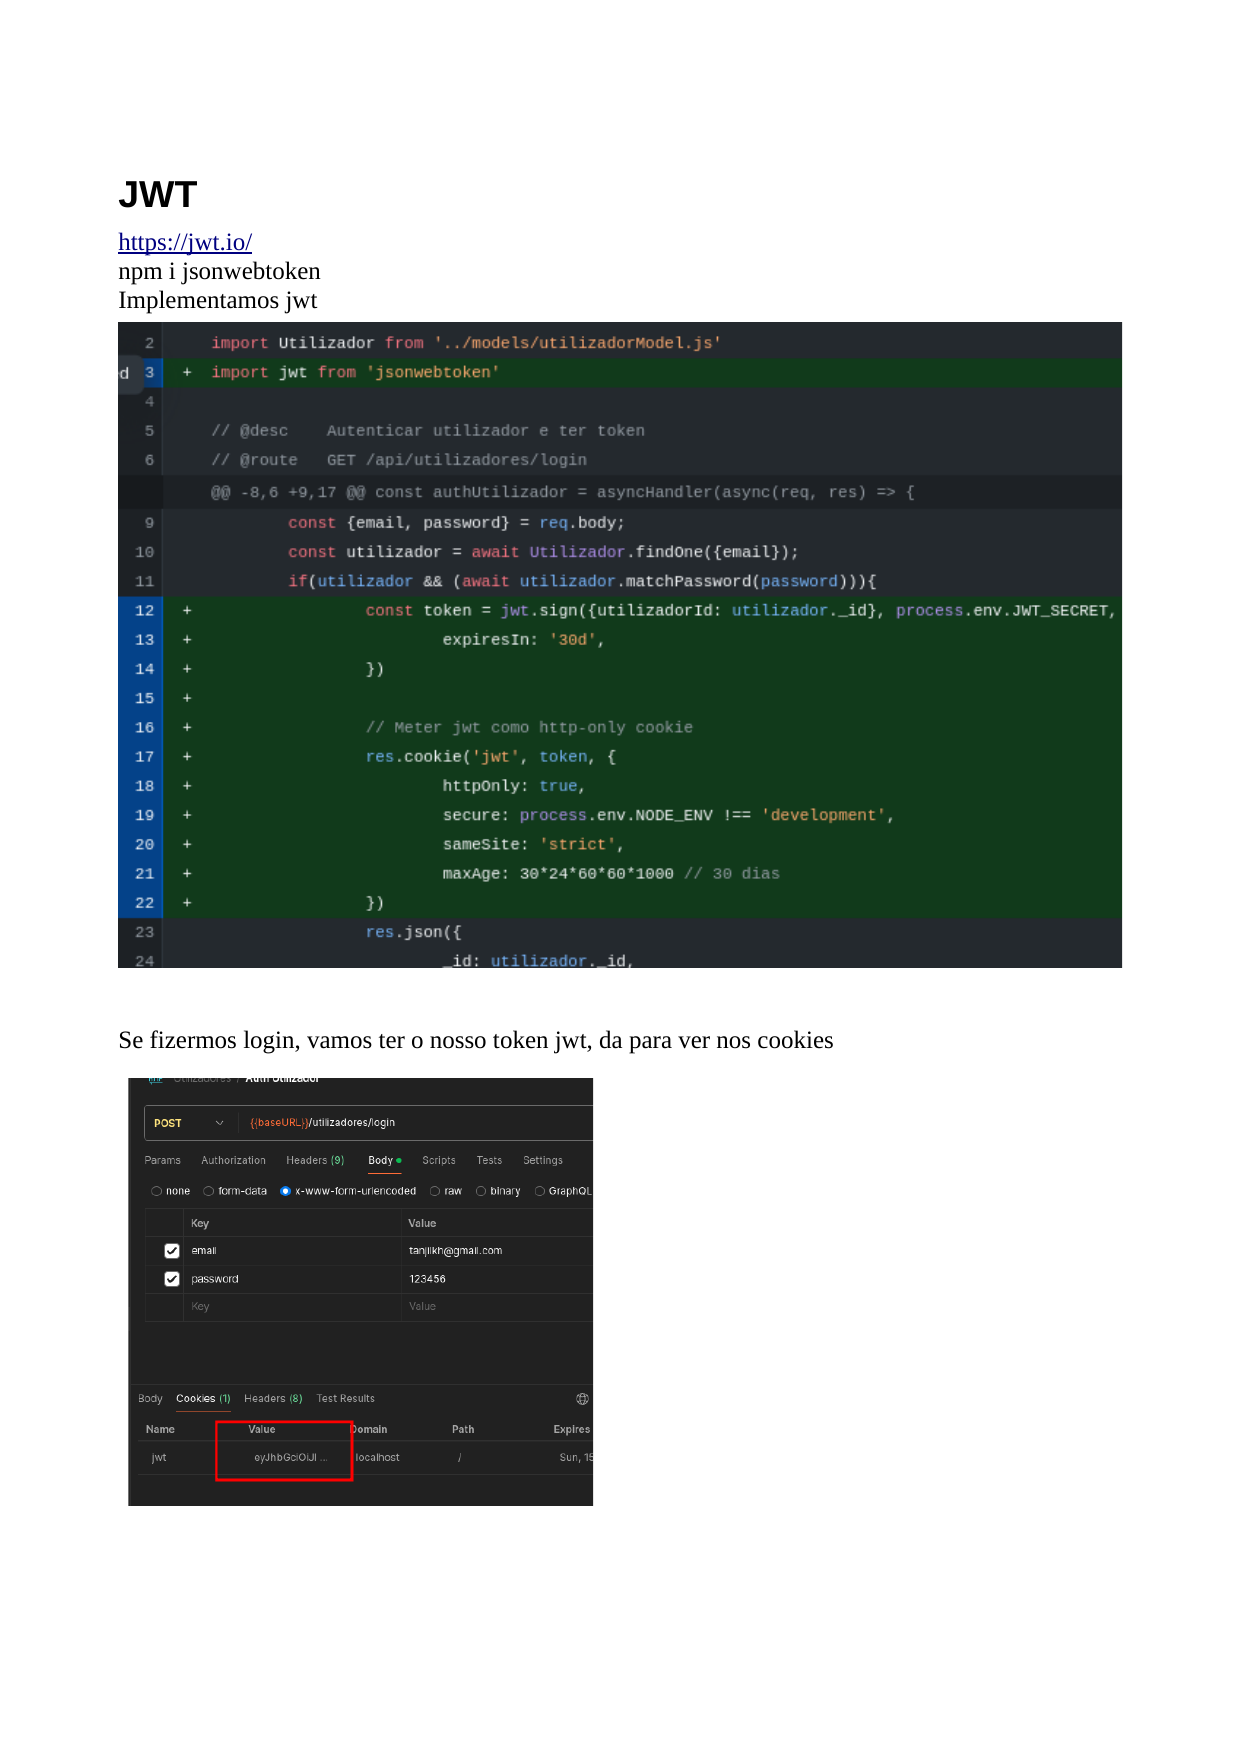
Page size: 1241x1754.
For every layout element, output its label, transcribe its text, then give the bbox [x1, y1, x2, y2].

text https://jwt.io/ [118, 227, 1122, 256]
picture [118, 322, 1123, 968]
subtitle JWT [118, 172, 1122, 215]
text npm i jsonwebtoken [118, 256, 1122, 285]
picture [128, 1078, 594, 1506]
text Se fizermos login, vamos ter o nosso token jwt, da para ver nos cookies [118, 1025, 1122, 1054]
text Implementamos jwt [118, 285, 1122, 314]
